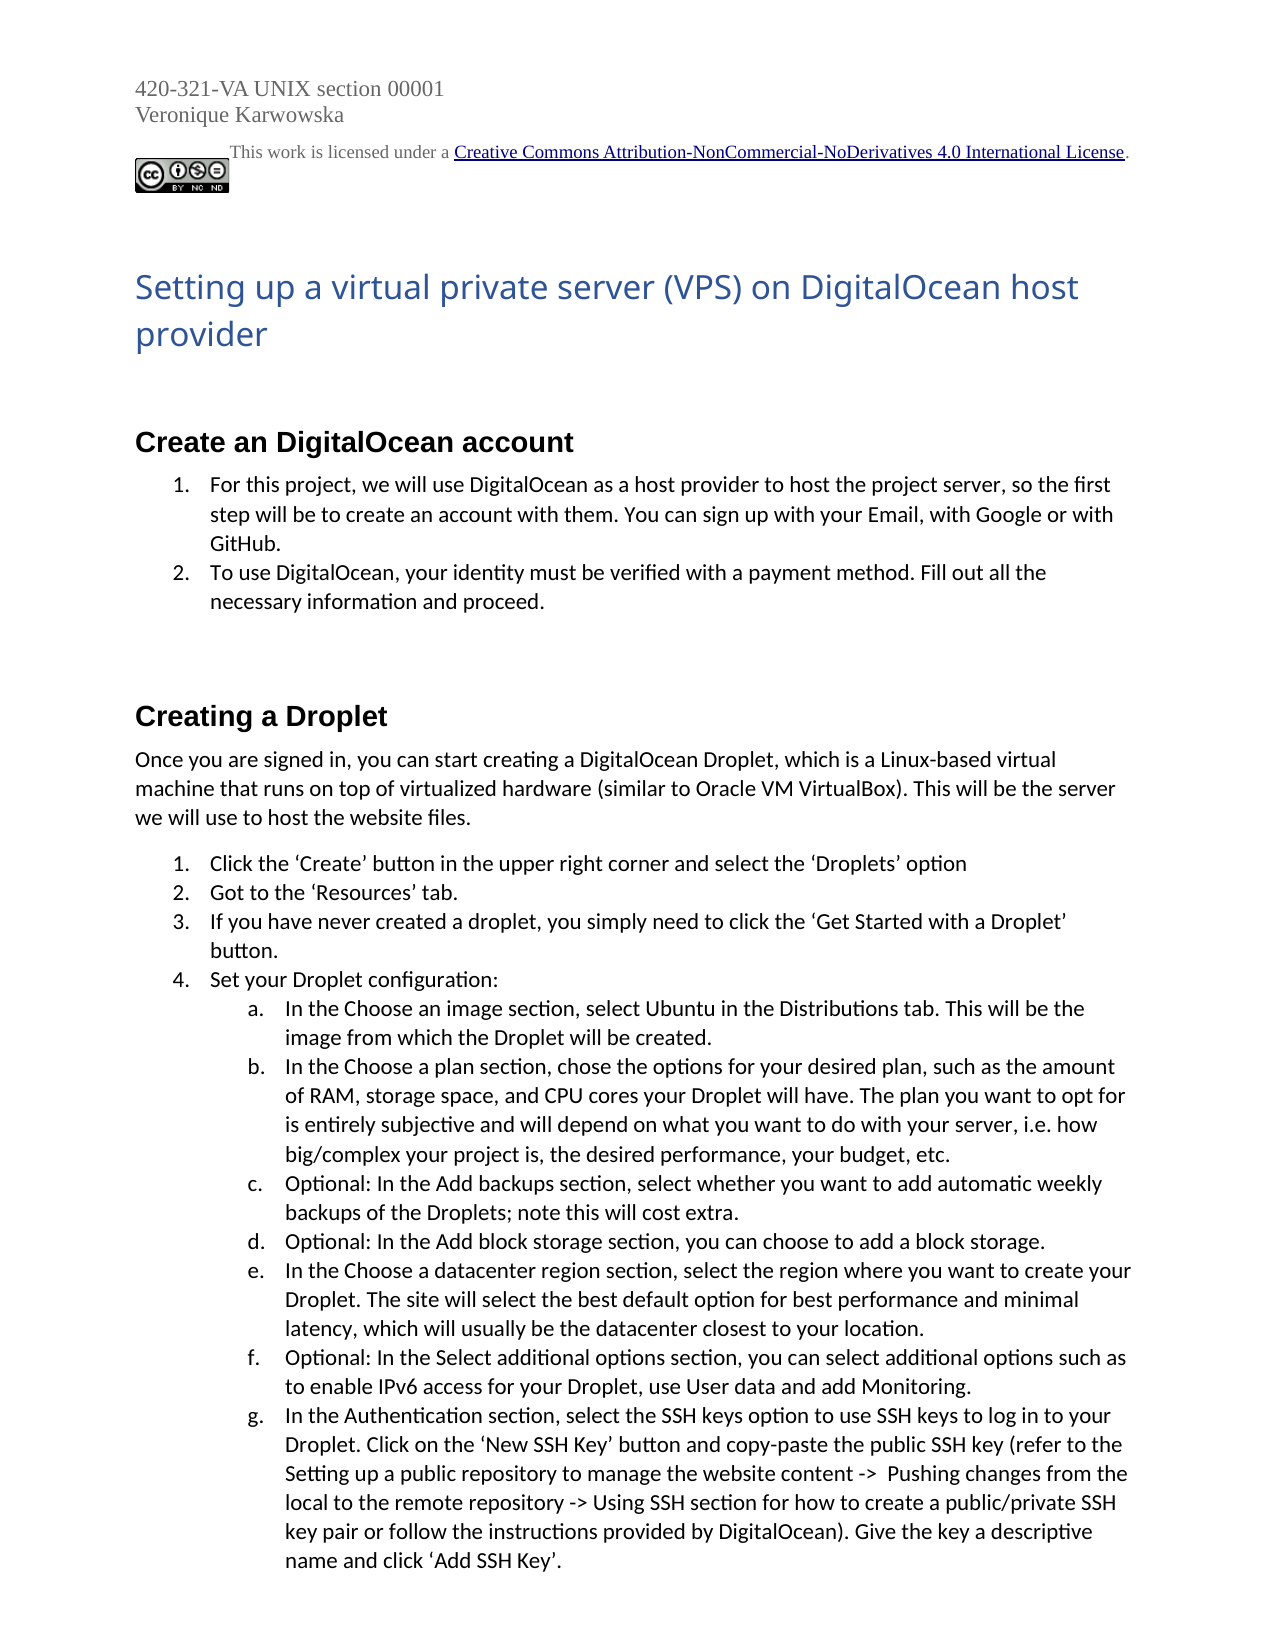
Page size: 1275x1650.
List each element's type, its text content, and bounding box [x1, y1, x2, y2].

list In the Choose a plan section, chose the options for your desired plan, such as the amount of RAM, storage space, and CPU cores your Droplet will have. The plan you want to opt for is entirely subjective and will depend on what you want to do with your server, i.e. how big/complex your project is, the desired performance, your budget, etc. [247, 1052, 1140, 1168]
list In the Authentication section, select the SSH keys option to use SSH keys to log in to your Droplet. Click on the ‘New SSH Key’ button and copy-paste the public SSH key (refer to the Setting up a public repository to manage the website content -> Pushing changes from the local to the remote repository -> Using SSH section for how to create a public/private SSH key pair or follow the instructions provided by DigitalOcean). Give the key a descriptive name and click ‘Add SSH Key’. [247, 1401, 1140, 1574]
list For this project, we will use DigitalOcean as a host provider to host the project server, so the first step will be to create an account with them. You can sign up with your Email, with Google or with GitHub. [172, 471, 1140, 557]
subtitle Create an DigitalOcean account [135, 424, 1140, 458]
list Optional: In the Select additional options section, you can select additional options such as to enable IPv6 access for your Droplet, use User data and add Monitoring. [247, 1343, 1140, 1400]
list Click the ‘Create’ button in the upper right corner and select the ‘Droplets’ option [172, 849, 1140, 877]
list Optional: In the Add backups section, select whether you want to add automatic weekly backups of the Droplets; note this will cost extra. [247, 1169, 1140, 1226]
list In the Choose a datacenter region section, select the region where you want to create your Droplet. The site will select the best default option for best performance and minimal latency, which will usually be the datacenter closest to your location. [247, 1256, 1140, 1342]
list Set your Droplet configuration: [172, 965, 1140, 993]
subtitle Setting up a virtual private server (VPS) on DigitalOcean host provider [135, 264, 1140, 356]
text Once you are signed in, you can start creating a DigitalOcean Droplet, which is a Linux-based virtual machine that runs on top of virtualized hardware (similar to Oracle VM VirtualBox). This will be the server we will use to host the website files. [135, 745, 1140, 831]
list In the Choose an image section, select Ubuntu in the Distributions tab. This will be the image from which the Droplet will be created. [247, 994, 1140, 1051]
subtitle Creating a Droplet [135, 699, 1140, 733]
list Optional: In the Add block storage section, you can choose to add a block storage. [247, 1227, 1140, 1255]
list To use DigitalOcean, your identity must be verified with a payment method. Fill out all the necessary information and proceed. [172, 558, 1140, 615]
list If you have never created a droplet, you simply need to click the ‘Get Started with a Droplet’ button. [172, 907, 1140, 964]
list Got to the ‘Resources’ tab. [172, 878, 1140, 906]
